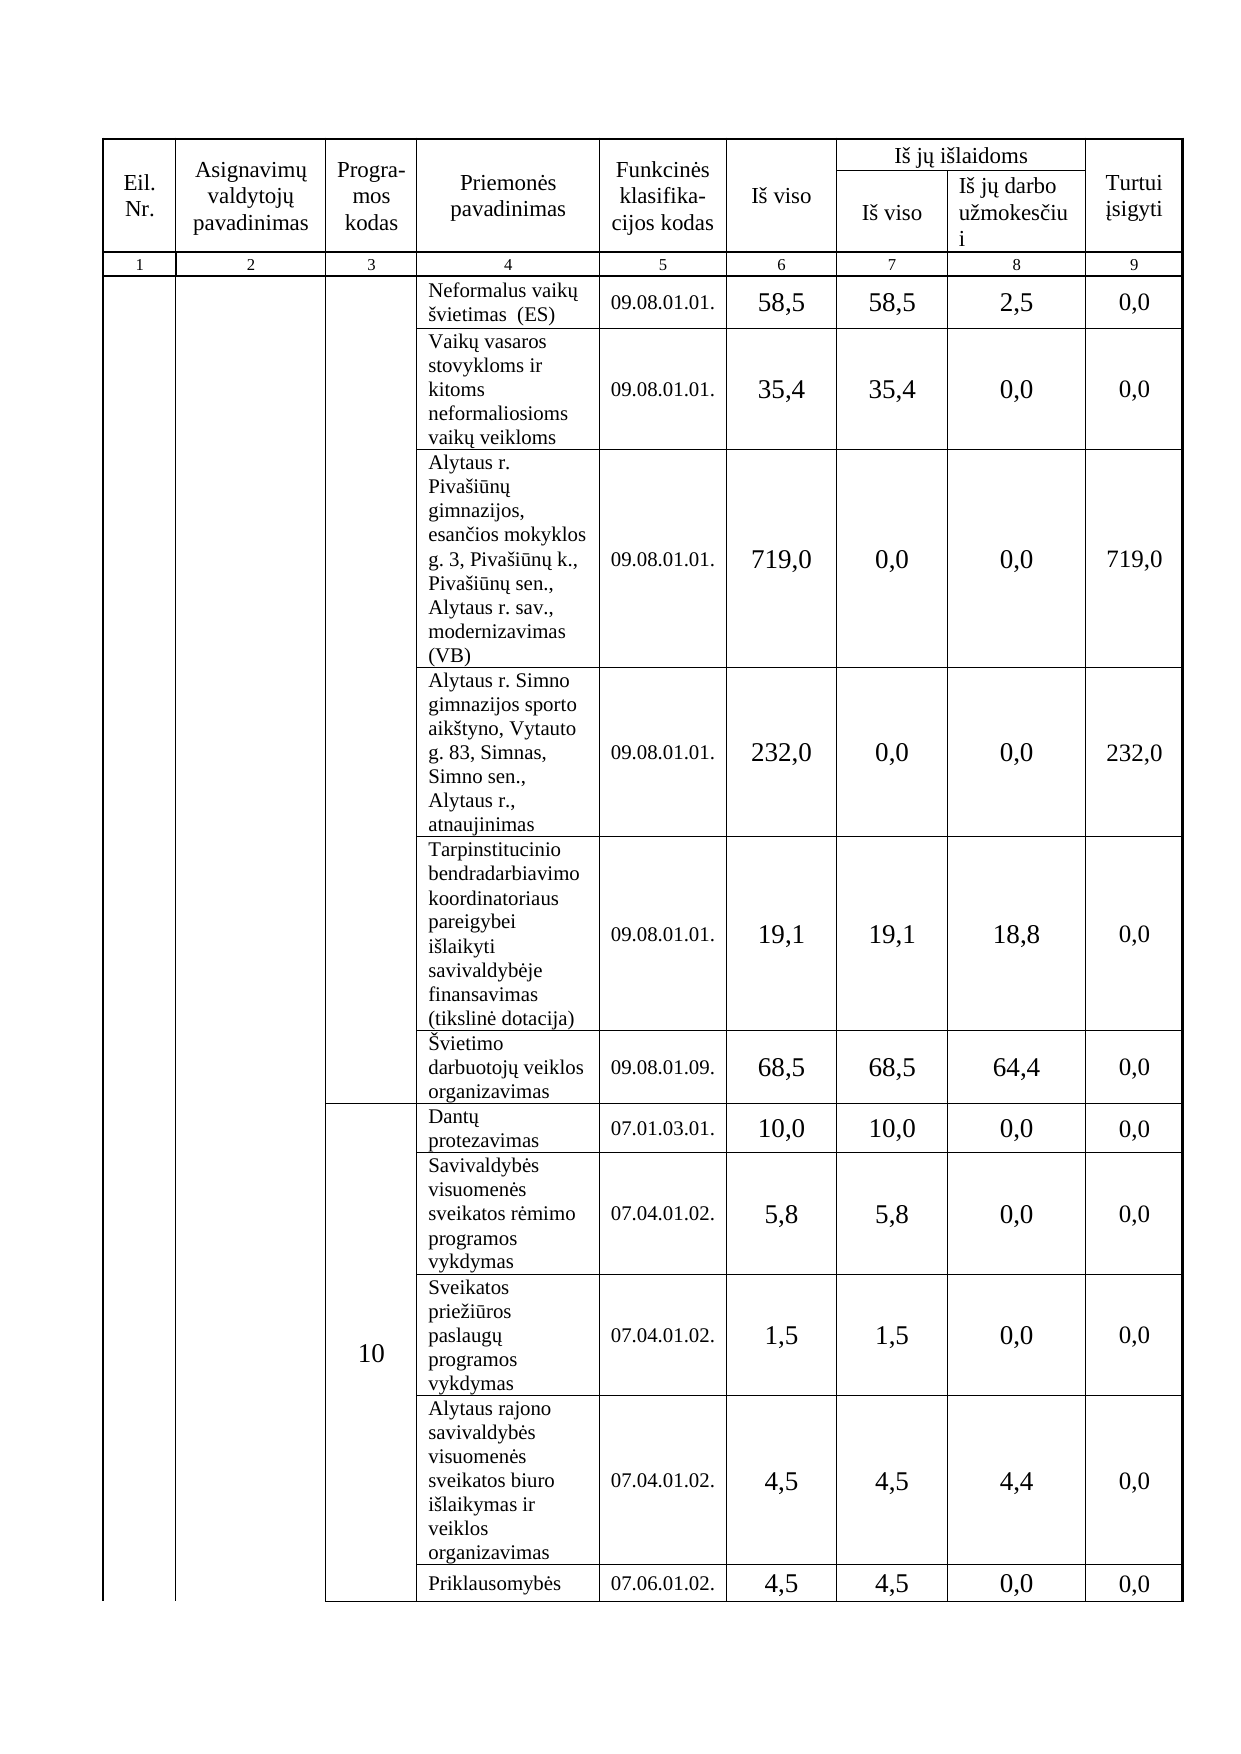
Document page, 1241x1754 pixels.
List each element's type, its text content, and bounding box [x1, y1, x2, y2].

table_cell 4,5 [727, 1565, 836, 1601]
table_cell 3 [326, 253, 416, 275]
table_cell 0,0 [1086, 277, 1181, 328]
table_cell 19,1 [837, 837, 947, 1030]
table_cell Alytaus r. Pivašiūnų gimnazijos, esančios mokyklos g. 3, Pivašiūnų k., Pivašiūnų sen., Alytaus r. sav., modernizavimas (VB) [417, 450, 599, 667]
table_cell 4,5 [727, 1396, 836, 1564]
table_cell 1 [104, 253, 175, 275]
table_header Funkcinės klasifika-cijos kodas [600, 140, 726, 251]
table_cell 9 [1086, 253, 1181, 275]
table_cell 0,0 [837, 450, 947, 667]
table_cell 0,0 [1086, 329, 1181, 449]
table_cell 0,0 [948, 329, 1085, 449]
table_header Priemonės pavadinimas [417, 140, 599, 251]
table_cell Vaikų vasaros stovykloms ir kitoms neformaliosioms vaikų veikloms [417, 329, 599, 449]
table_cell 0,0 [1086, 1153, 1181, 1273]
table_cell 0,0 [1086, 1565, 1181, 1601]
table_cell 232,0 [1086, 668, 1181, 836]
table_header Eil. Nr. [104, 140, 175, 251]
table_cell [326, 277, 416, 1103]
table_cell 68,5 [837, 1031, 947, 1103]
table_cell Alytaus r. Simno gimnazijos sporto aikštyno, Vytauto g. 83, Simnas, Simno sen., Alytaus r., atnaujinimas [417, 668, 599, 836]
table_cell [176, 277, 325, 1601]
table_cell Iš jų darbo užmokesčiui [948, 171, 1085, 251]
table_cell 09.08.01.01. [600, 329, 726, 449]
table_cell 5,8 [727, 1153, 836, 1273]
table_cell 0,0 [948, 668, 1085, 836]
table_cell 18,8 [948, 837, 1085, 1030]
table_cell 07.01.03.01. [600, 1104, 726, 1152]
table_cell 0,0 [948, 450, 1085, 667]
table_cell 1,5 [727, 1275, 836, 1395]
table_cell 4,4 [948, 1396, 1085, 1564]
table_cell Neformalus vaikų švietimas (ES) [417, 277, 599, 328]
table_cell 07.04.01.02. [600, 1275, 726, 1395]
table_cell 719,0 [1086, 450, 1181, 667]
table_header Iš jų išlaidoms [837, 140, 1085, 170]
table_cell Dantų protezavimas [417, 1104, 599, 1152]
table_cell 0,0 [1086, 1104, 1181, 1152]
table_header Asignavimų valdytojų pavadinimas [176, 140, 325, 251]
table_cell Alytaus rajono savivaldybės visuomenės sveikatos biuro išlaikymas ir veiklos organizavimas [417, 1396, 599, 1564]
table_cell 719,0 [727, 450, 836, 667]
table_cell 09.08.01.01. [600, 668, 726, 836]
table_cell 09.08.01.01. [600, 837, 726, 1030]
table_cell 07.04.01.02. [600, 1153, 726, 1273]
table_cell 2 [177, 253, 325, 275]
table_cell Priklausomybės [417, 1565, 599, 1601]
table_cell 0,0 [948, 1104, 1085, 1152]
table_header Iš viso [727, 140, 836, 251]
table_cell 10,0 [837, 1104, 947, 1152]
table_cell 2,5 [948, 277, 1085, 328]
table_cell 5 [600, 253, 726, 275]
table_cell 232,0 [727, 668, 836, 836]
table_header Progra-mos kodas [326, 140, 416, 251]
table_cell Švietimo darbuotojų veiklos organizavimas [417, 1031, 599, 1103]
table_cell 8 [948, 253, 1085, 275]
table_cell 0,0 [948, 1275, 1085, 1395]
table_cell 10,0 [727, 1104, 836, 1152]
table_cell Savivaldybės visuomenės sveikatos rėmimo programos vykdymas [417, 1153, 599, 1273]
table_cell 0,0 [1086, 837, 1181, 1030]
table_cell 1,5 [837, 1275, 947, 1395]
table_cell 0,0 [837, 668, 947, 836]
table_cell 58,5 [727, 277, 836, 328]
table_cell 35,4 [837, 329, 947, 449]
table_cell 0,0 [948, 1153, 1085, 1273]
table_cell 4,5 [837, 1396, 947, 1564]
table_cell 6 [727, 253, 836, 275]
table_cell Tarpinstitucinio bendradarbiavimo koordinatoriaus pareigybei išlaikyti savivaldybėje finansavimas (tikslinė dotacija) [417, 837, 599, 1030]
table_cell 4,5 [837, 1565, 947, 1601]
table_cell 09.08.01.01. [600, 277, 726, 328]
table_cell 58,5 [837, 277, 947, 328]
table_cell 09.08.01.09. [600, 1031, 726, 1103]
table_header Turtui įsigyti [1086, 140, 1181, 251]
table_cell 19,1 [727, 837, 836, 1030]
table_cell 0,0 [1086, 1275, 1181, 1395]
table_cell 64,4 [948, 1031, 1085, 1103]
table_cell Iš viso [837, 171, 947, 251]
table_cell 68,5 [727, 1031, 836, 1103]
table_cell Sveikatos priežiūros paslaugų programos vykdymas [417, 1275, 599, 1395]
table_cell 0,0 [1086, 1396, 1181, 1564]
table_cell 10 [326, 1104, 416, 1601]
table_cell 35,4 [727, 329, 836, 449]
table_cell 07.04.01.02. [600, 1396, 726, 1564]
table_cell 5,8 [837, 1153, 947, 1273]
table_cell [104, 277, 175, 1601]
table_cell 0,0 [1086, 1031, 1181, 1103]
table_cell 0,0 [948, 1565, 1085, 1601]
table_cell 07.06.01.02. [600, 1565, 726, 1601]
table_cell 7 [837, 253, 947, 275]
table_cell 09.08.01.01. [600, 450, 726, 667]
table_cell 4 [417, 253, 599, 275]
